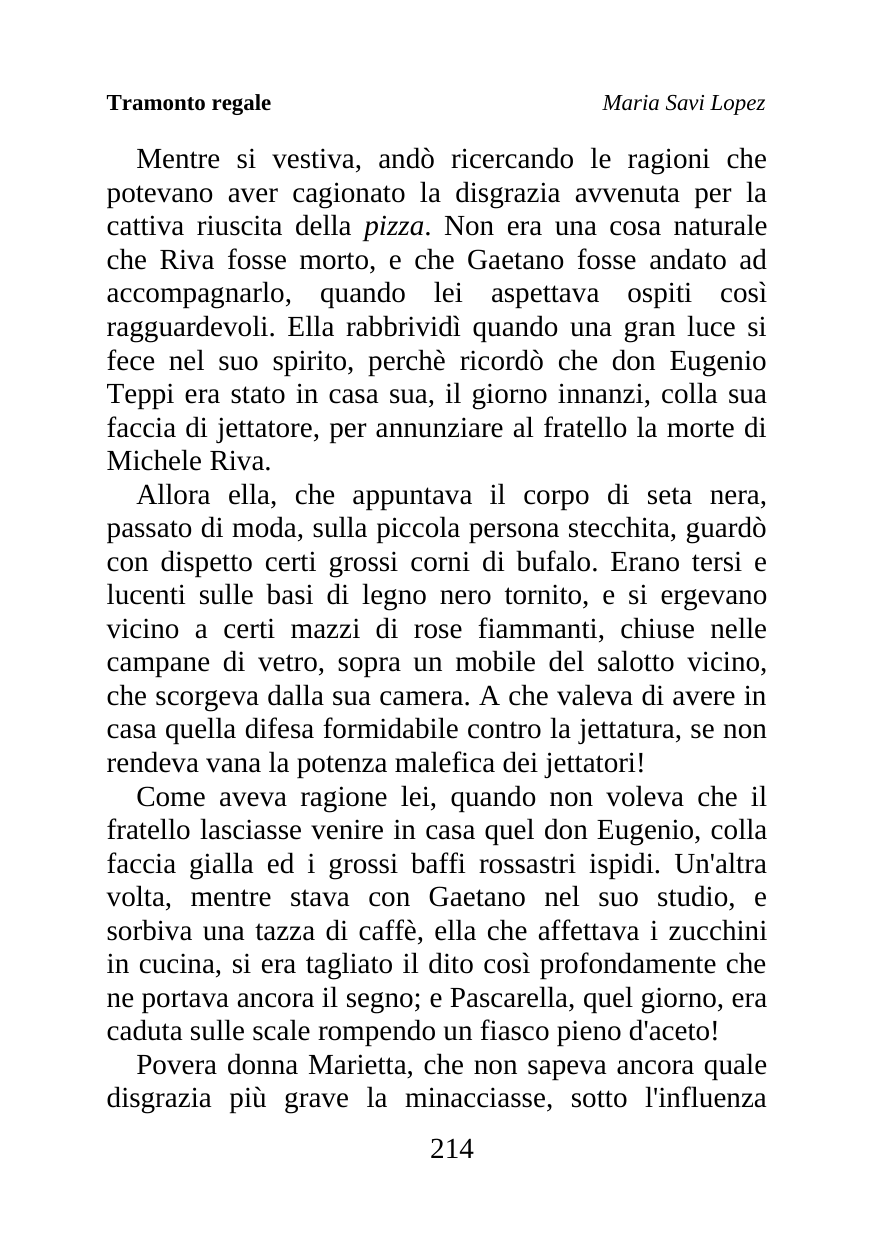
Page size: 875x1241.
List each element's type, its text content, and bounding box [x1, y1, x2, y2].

text Come aveva ragione lei, quando non voleva che il fratello lasciasse venire in casa quel don Eugenio, colla faccia gialla ed i grossi baffi rossastri ispidi. Un'altra volta, mentre stava con Gaetano nel suo studio, e sorbiva una tazza di caffè, ella che affettava i zucchini in cucina, si era tagliato il dito così profondamente che ne portava ancora il segno; e Pascarella, quel giorno, era caduta sulle scale rompendo un fiasco pieno d'aceto! [106, 779, 768, 1047]
text Allora ella, che appuntava il corpo di seta nera, passato di moda, sulla piccola persona stecchita, guardò con dispetto certi grossi corni di bufalo. Erano tersi e lucenti sulle basi di legno nero tornito, e si ergevano vicino a certi mazzi di rose fiammanti, chiuse nelle campane di vetro, sopra un mobile del salotto vicino, che scorgeva dalla sua camera. A che valeva di avere in casa quella difesa formidabile contro la jettatura, se non rendeva vana la potenza malefica dei jettatori! [106, 477, 768, 779]
text Mentre si vestiva, andò ricercando le ragioni che potevano aver cagionato la disgrazia avvenuta per la cattiva riuscita della pizza. Non era una cosa naturale che Riva fosse morto, e che Gaetano fosse andato ad accompagnarlo, quando lei aspettava ospiti così ragguardevoli. Ella rabbrividì quando una gran luce si fece nel suo spirito, perchè ricordò che don Eugenio Teppi era stato in casa sua, il giorno innanzi, colla sua faccia di jettatore, per annunziare al fratello la morte di Michele Riva. [106, 141, 768, 477]
text Povera donna Marietta, che non sapeva ancora quale disgrazia più grave la minacciasse, sotto l'influenza [106, 1047, 768, 1114]
